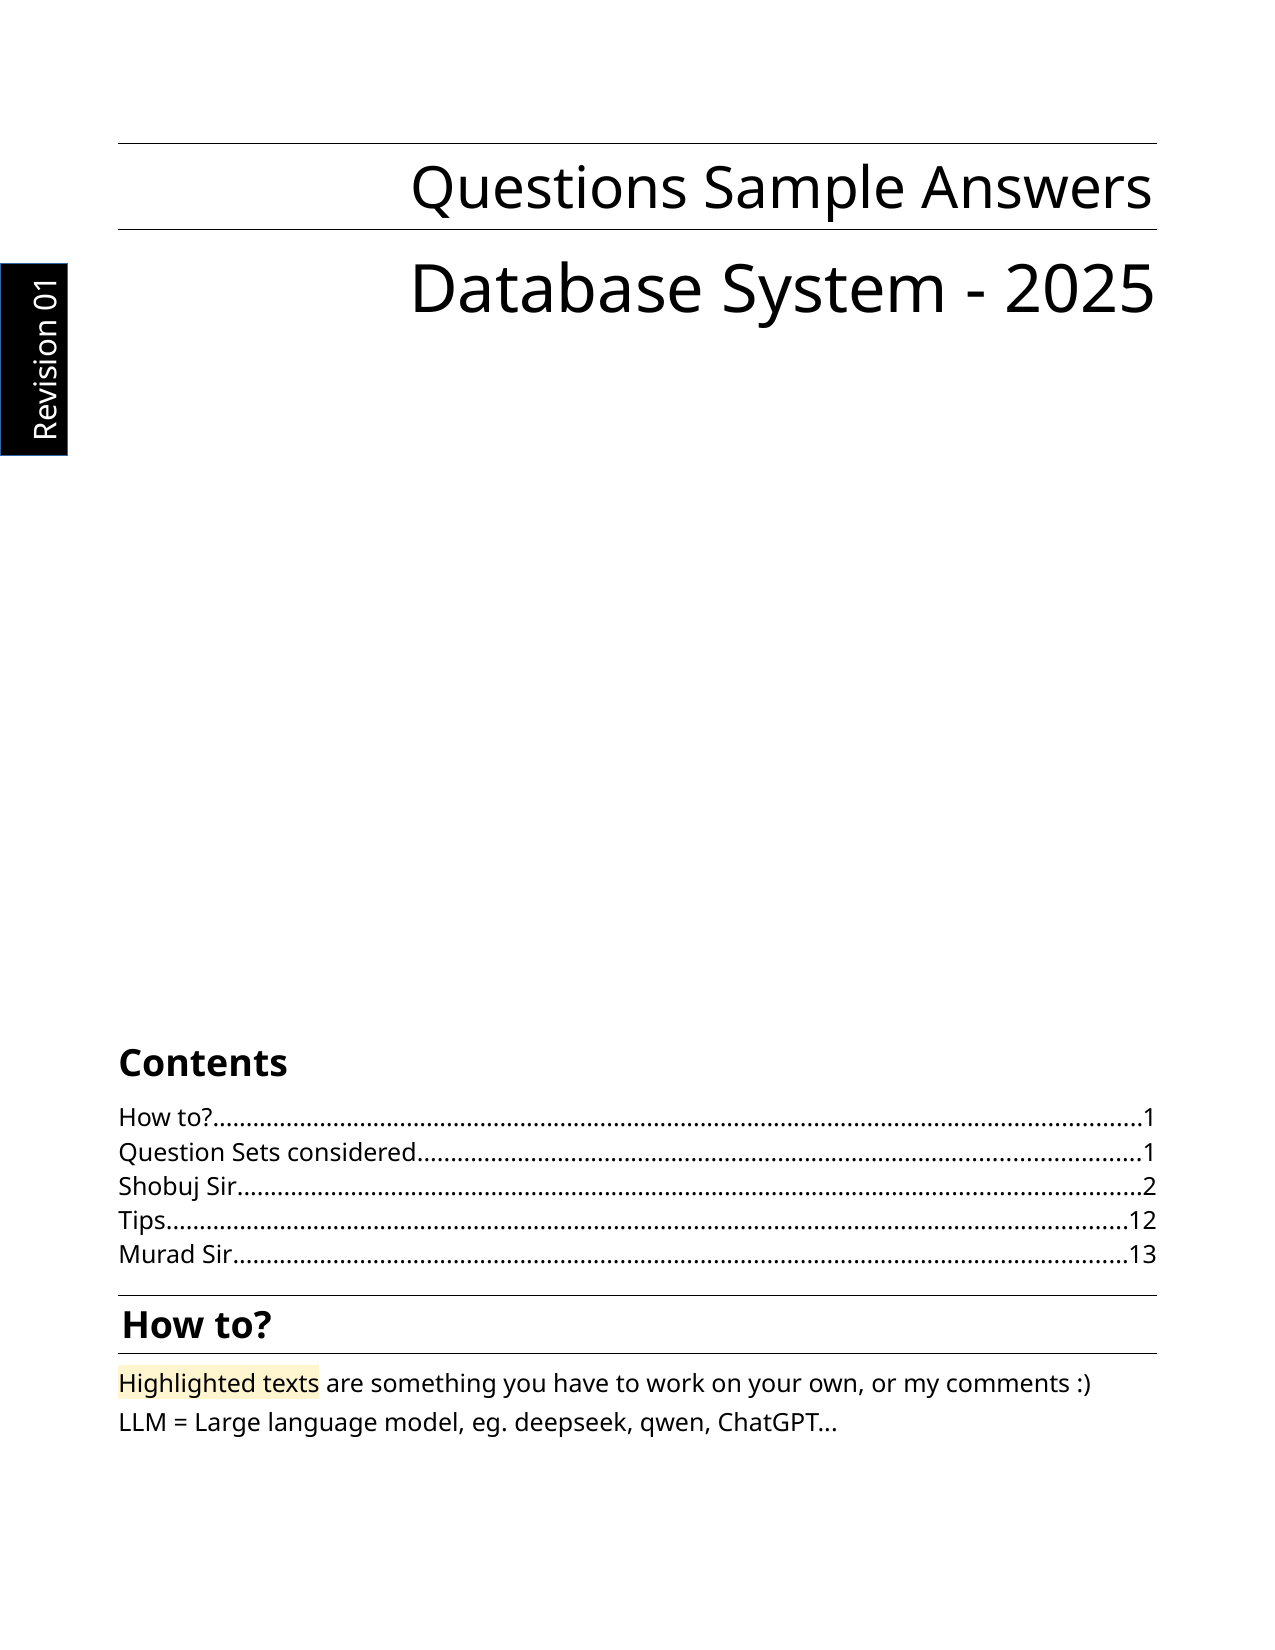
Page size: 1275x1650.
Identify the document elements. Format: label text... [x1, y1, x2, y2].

text Tips 12 [118, 1202, 1157, 1236]
text Database System - 2025 [118, 241, 1157, 332]
text Question Sets considered 1 [118, 1134, 1157, 1168]
text How to? 1 [118, 1100, 1157, 1134]
text LLM = Large language model, eg. deepseek, qwen, ChatGPT... [118, 1404, 1157, 1438]
subtitle Contents [118, 1037, 1157, 1088]
text Highlighted texts are something you have to work on your own, or my comments :) [118, 1365, 1157, 1399]
text Shobuj Sir 2 [118, 1168, 1157, 1202]
subtitle How to? [118, 1296, 1157, 1353]
text Murad Sir 13 [118, 1236, 1157, 1270]
title Questions Sample Answers [118, 144, 1157, 229]
